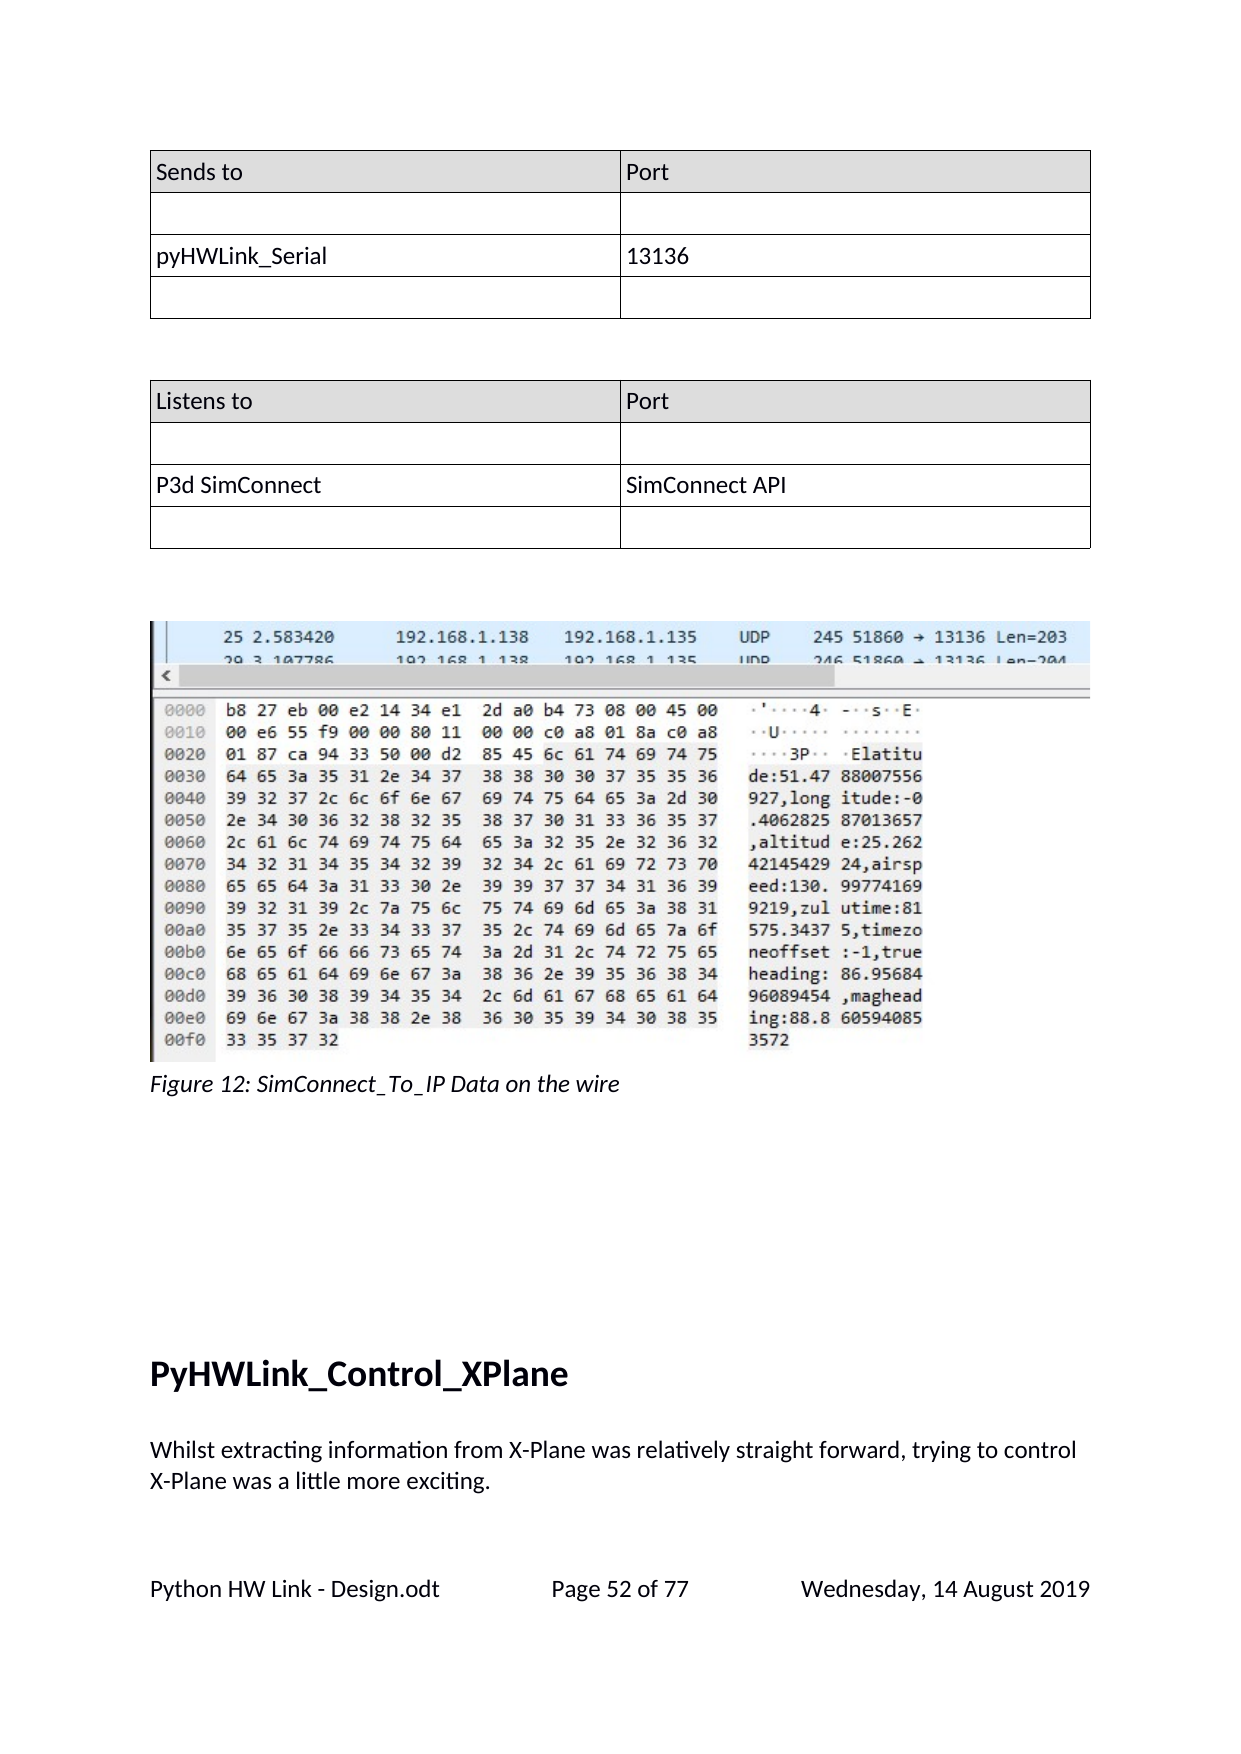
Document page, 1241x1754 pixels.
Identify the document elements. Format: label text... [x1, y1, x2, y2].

text Whilst extracting information from X-Plane was relatively straight forward, trying to control X-Plane was a little more exciting. [150, 1434, 1090, 1495]
table_header Listens to [151, 381, 620, 422]
text Figure 12: SimConnect_To_IP Data on the wire [150, 1062, 1090, 1098]
table_header Port [621, 151, 1090, 192]
table_cell [151, 193, 620, 234]
table_cell [151, 507, 620, 548]
table_cell 13136 [621, 235, 1090, 276]
table_cell [621, 423, 1090, 464]
subtitle PyHWLink_Control_XPlane [150, 1349, 1090, 1395]
picture [150, 621, 1091, 1062]
table_cell SimConnect API [621, 465, 1090, 506]
table_header Sends to [151, 151, 620, 192]
table_cell [621, 277, 1090, 318]
table_cell [621, 507, 1090, 548]
table_header Port [621, 381, 1090, 422]
table_cell [621, 193, 1090, 234]
table_cell [151, 277, 620, 318]
table_cell pyHWLink_Serial [151, 235, 620, 276]
table_cell [151, 423, 620, 464]
table_cell P3d SimConnect [151, 465, 620, 506]
